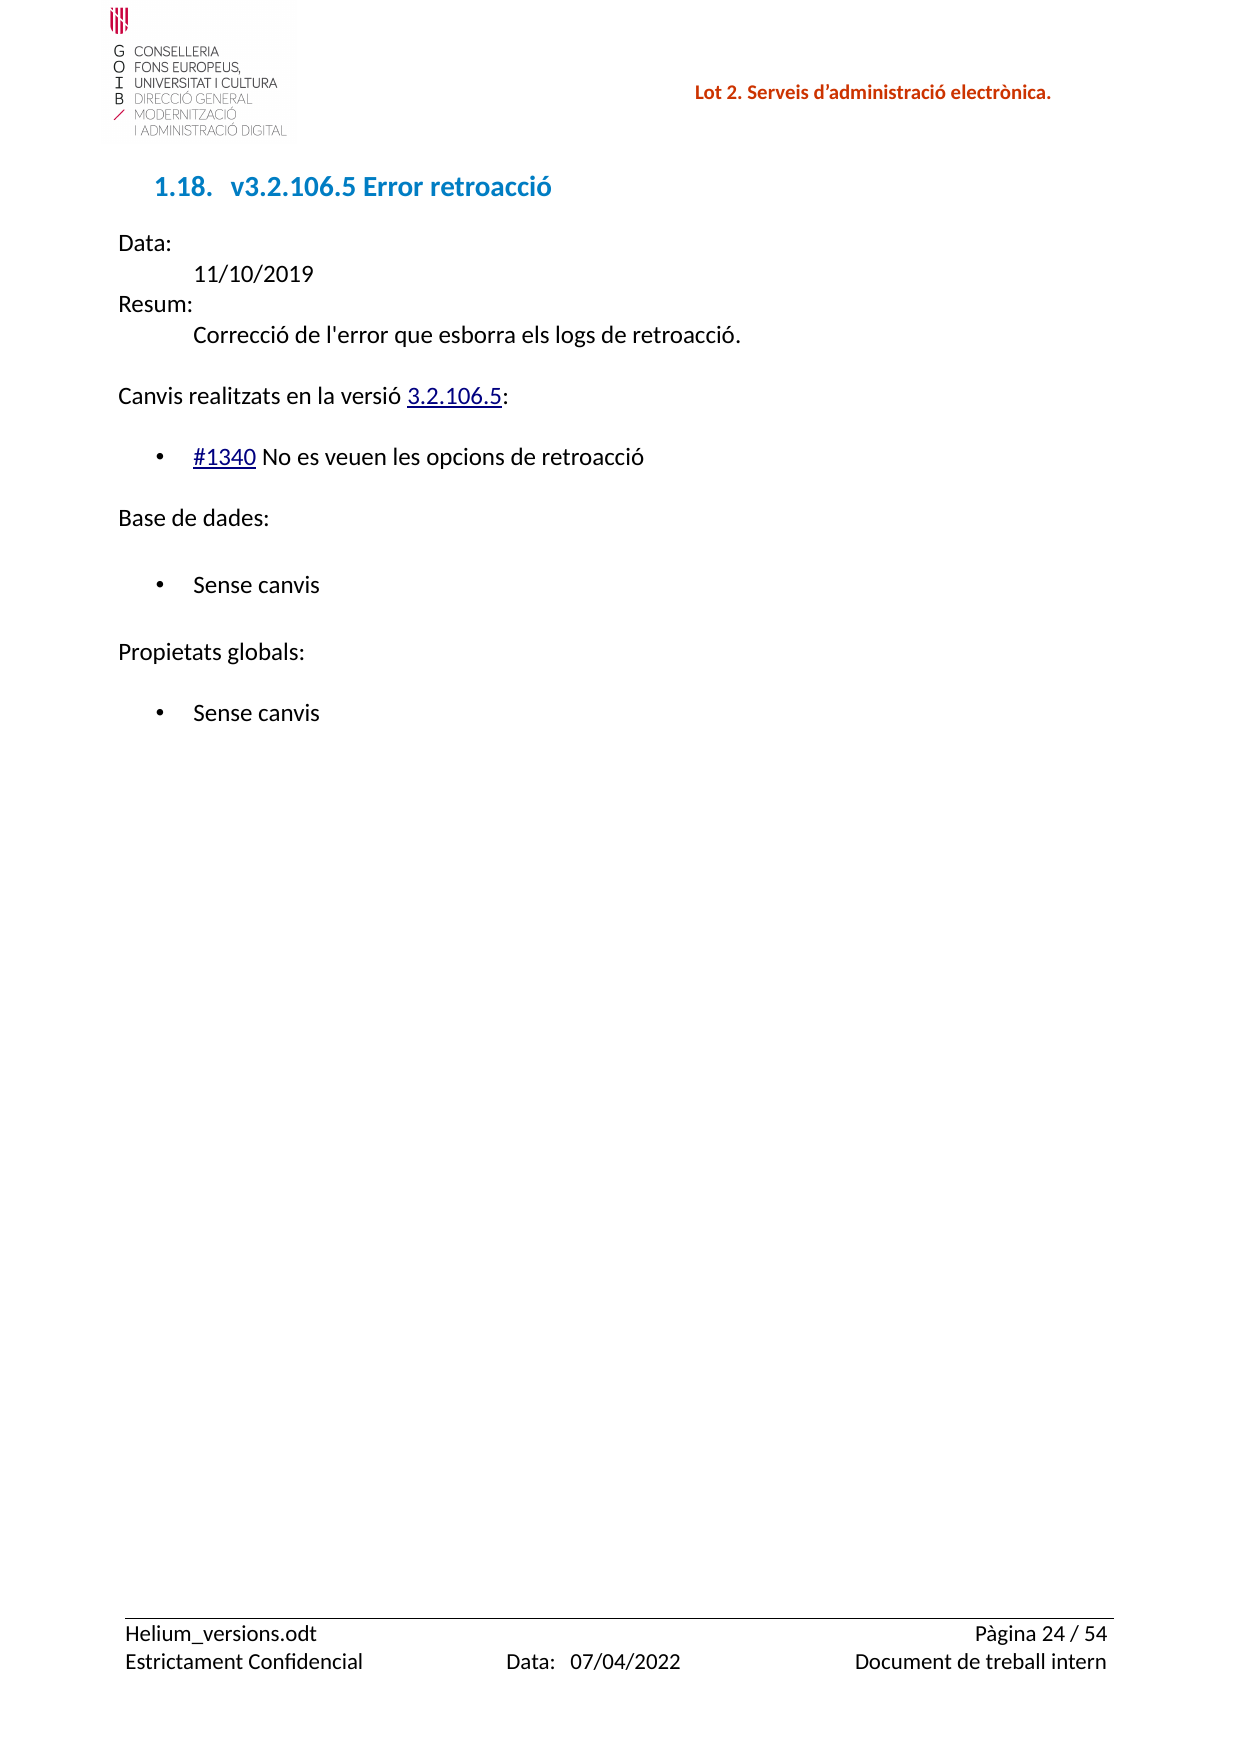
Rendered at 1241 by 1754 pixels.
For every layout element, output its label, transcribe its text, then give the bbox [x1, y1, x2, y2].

text Data: [118, 228, 1122, 258]
text Canvis realitzats en la versió 3.2.106.5: [118, 380, 1122, 411]
picture [100, 0, 297, 144]
list Sense canvis [156, 569, 1122, 600]
text 11/10/2019 [118, 258, 1122, 289]
text Propietats globals: [118, 636, 1122, 667]
text Base de dades: [118, 502, 1122, 533]
list Sense canvis [156, 697, 1122, 728]
text Resum: [118, 289, 1122, 319]
subtitle v3.2.106.5 Error retroacció [153, 168, 1122, 204]
text Correcció de l'error que esborra els logs de retroacció. [118, 319, 1122, 350]
list #1340 No es veuen les opcions de retroacció [156, 441, 1122, 472]
